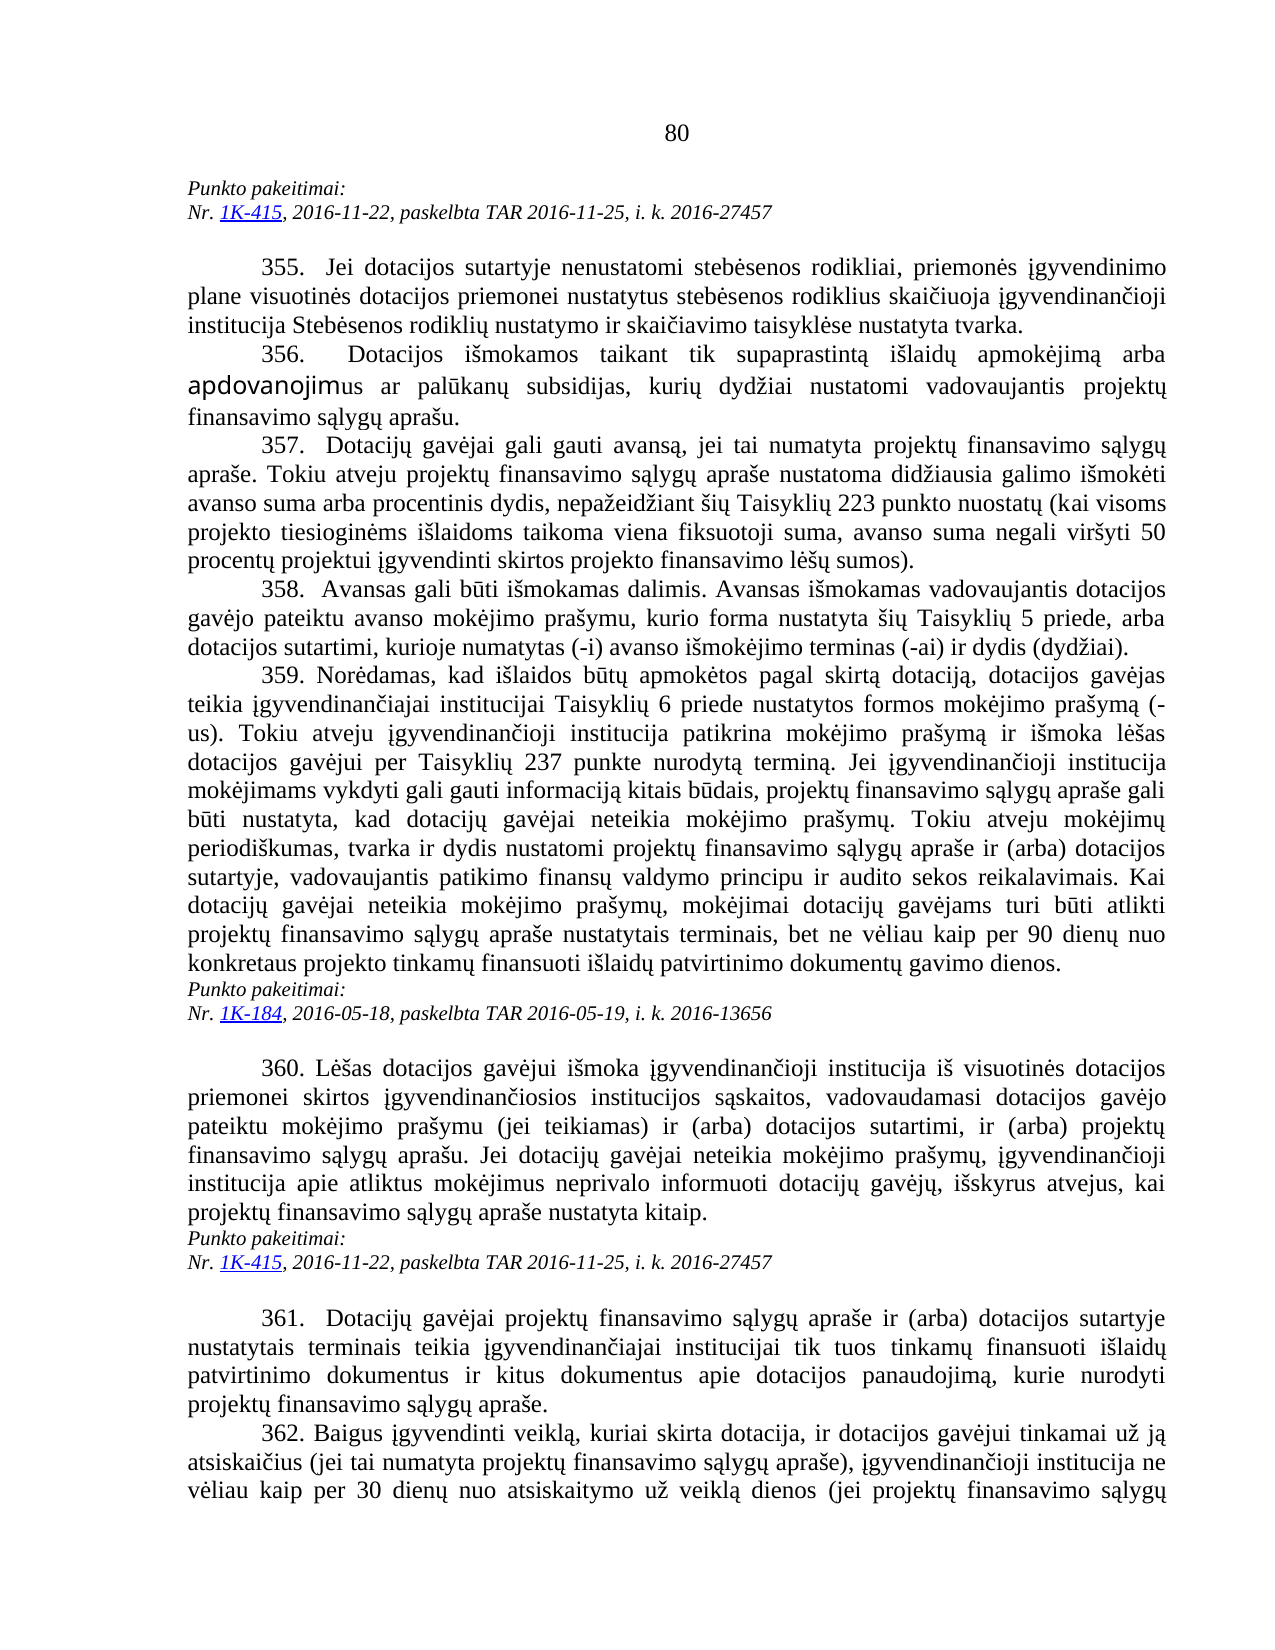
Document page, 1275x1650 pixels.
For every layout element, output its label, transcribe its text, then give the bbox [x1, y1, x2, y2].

text Punkto pakeitimai: [187, 176, 1167, 200]
text 358. Avansas gali būti išmokamas dalimis. Avansas išmokamas vadovaujantis dotacijos gavėjo pateiktu avanso mokėjimo prašymu, kurio forma nustatyta šių Taisyklių 5 priede, arba dotacijos sutartimi, kurioje numatytas (-i) avanso išmokėjimo terminas (-ai) ir dydis (dydžiai). [187, 574, 1167, 660]
text 360. Lėšas dotacijos gavėjui išmoka įgyvendinančioji institucija iš visuotinės dotacijos priemonei skirtos įgyvendinančiosios institucijos sąskaitos, vadovaudamasi dotacijos gavėjo pateiktu mokėjimo prašymu (jei teikiamas) ir (arba) dotacijos sutartimi, ir (arba) projektų finansavimo sąlygų aprašu. Jei dotacijų gavėjai neteikia mokėjimo prašymų, įgyvendinančioji institucija apie atliktus mokėjimus neprivalo informuoti dotacijų gavėjų, išskyrus atvejus, kai projektų finansavimo sąlygų apraše nustatyta kitaip. [187, 1053, 1167, 1226]
text 356. Dotacijos išmokamos taikant tik supaprastintą išlaidų apmokėjimą arba apdovanojimus ar palūkanų subsidijas, kurių dydžiai nustatomi vadovaujantis projektų finansavimo sąlygų aprašu. [187, 339, 1167, 430]
text 361. Dotacijų gavėjai projektų finansavimo sąlygų apraše ir (arba) dotacijos sutartyje nustatytais terminais teikia įgyvendinančiajai institucijai tik tuos tinkamų finansuoti išlaidų patvirtinimo dokumentus ir kitus dokumentus apie dotacijos panaudojimą, kurie nurodyti projektų finansavimo sąlygų apraše. [187, 1303, 1167, 1418]
text 357. Dotacijų gavėjai gali gauti avansą, jei tai numatyta projektų finansavimo sąlygų apraše. Tokiu atveju projektų finansavimo sąlygų apraše nustatoma didžiausia galimo išmokėti avanso suma arba procentinis dydis, nepažeidžiant šių Taisyklių 223 punkto nuostatų (kai visoms projekto tiesioginėms išlaidoms taikoma viena fiksuotoji suma, avanso suma negali viršyti 50 procentų projektui įgyvendinti skirtos projekto finansavimo lėšų sumos). [187, 430, 1167, 574]
text Nr. 1K-184, 2016-05-18, paskelbta TAR 2016-05-19, i. k. 2016-13656 [187, 1001, 1167, 1025]
text 355. Jei dotacijos sutartyje nenustatomi stebėsenos rodikliai, priemonės įgyvendinimo plane visuotinės dotacijos priemonei nustatytus stebėsenos rodiklius skaičiuoja įgyvendinančioji institucija Stebėsenos rodiklių nustatymo ir skaičiavimo taisyklėse nustatyta tvarka. [187, 252, 1167, 339]
text Nr. 1K-415, 2016-11-22, paskelbta TAR 2016-11-25, i. k. 2016-27457 [187, 1250, 1167, 1274]
text 362. Baigus įgyvendinti veiklą, kuriai skirta dotacija, ir dotacijos gavėjui tinkamai už ją atsiskaičius (jei tai numatyta projektų finansavimo sąlygų apraše), įgyvendinančioji institucija ne vėliau kaip per 30 dienų nuo atsiskaitymo už veiklą dienos (jei projektų finansavimo sąlygų [187, 1418, 1167, 1504]
text Punkto pakeitimai: [187, 1226, 1167, 1250]
text Punkto pakeitimai: [187, 977, 1167, 1001]
text 359. Norėdamas, kad išlaidos būtų apmokėtos pagal skirtą dotaciją, dotacijos gavėjas teikia įgyvendinančiajai institucijai Taisyklių 6 priede nustatytos formos mokėjimo prašymą (-us). Tokiu atveju įgyvendinančioji institucija patikrina mokėjimo prašymą ir išmoka lėšas dotacijos gavėjui per Taisyklių 237 punkte nurodytą terminą. Jei įgyvendinančioji institucija mokėjimams vykdyti gali gauti informaciją kitais būdais, projektų finansavimo sąlygų apraše gali būti nustatyta, kad dotacijų gavėjai neteikia mokėjimo prašymų. Tokiu atveju mokėjimų periodiškumas, tvarka ir dydis nustatomi projektų finansavimo sąlygų apraše ir (arba) dotacijos sutartyje, vadovaujantis patikimo finansų valdymo principu ir audito sekos reikalavimais. Kai dotacijų gavėjai neteikia mokėjimo prašymų, mokėjimai dotacijų gavėjams turi būti atlikti projektų finansavimo sąlygų apraše nustatytais terminais, bet ne vėliau kaip per 90 dienų nuo konkretaus projekto tinkamų finansuoti išlaidų patvirtinimo dokumentų gavimo dienos. [187, 660, 1167, 977]
text Nr. 1K-415, 2016-11-22, paskelbta TAR 2016-11-25, i. k. 2016-27457 [187, 200, 1167, 224]
